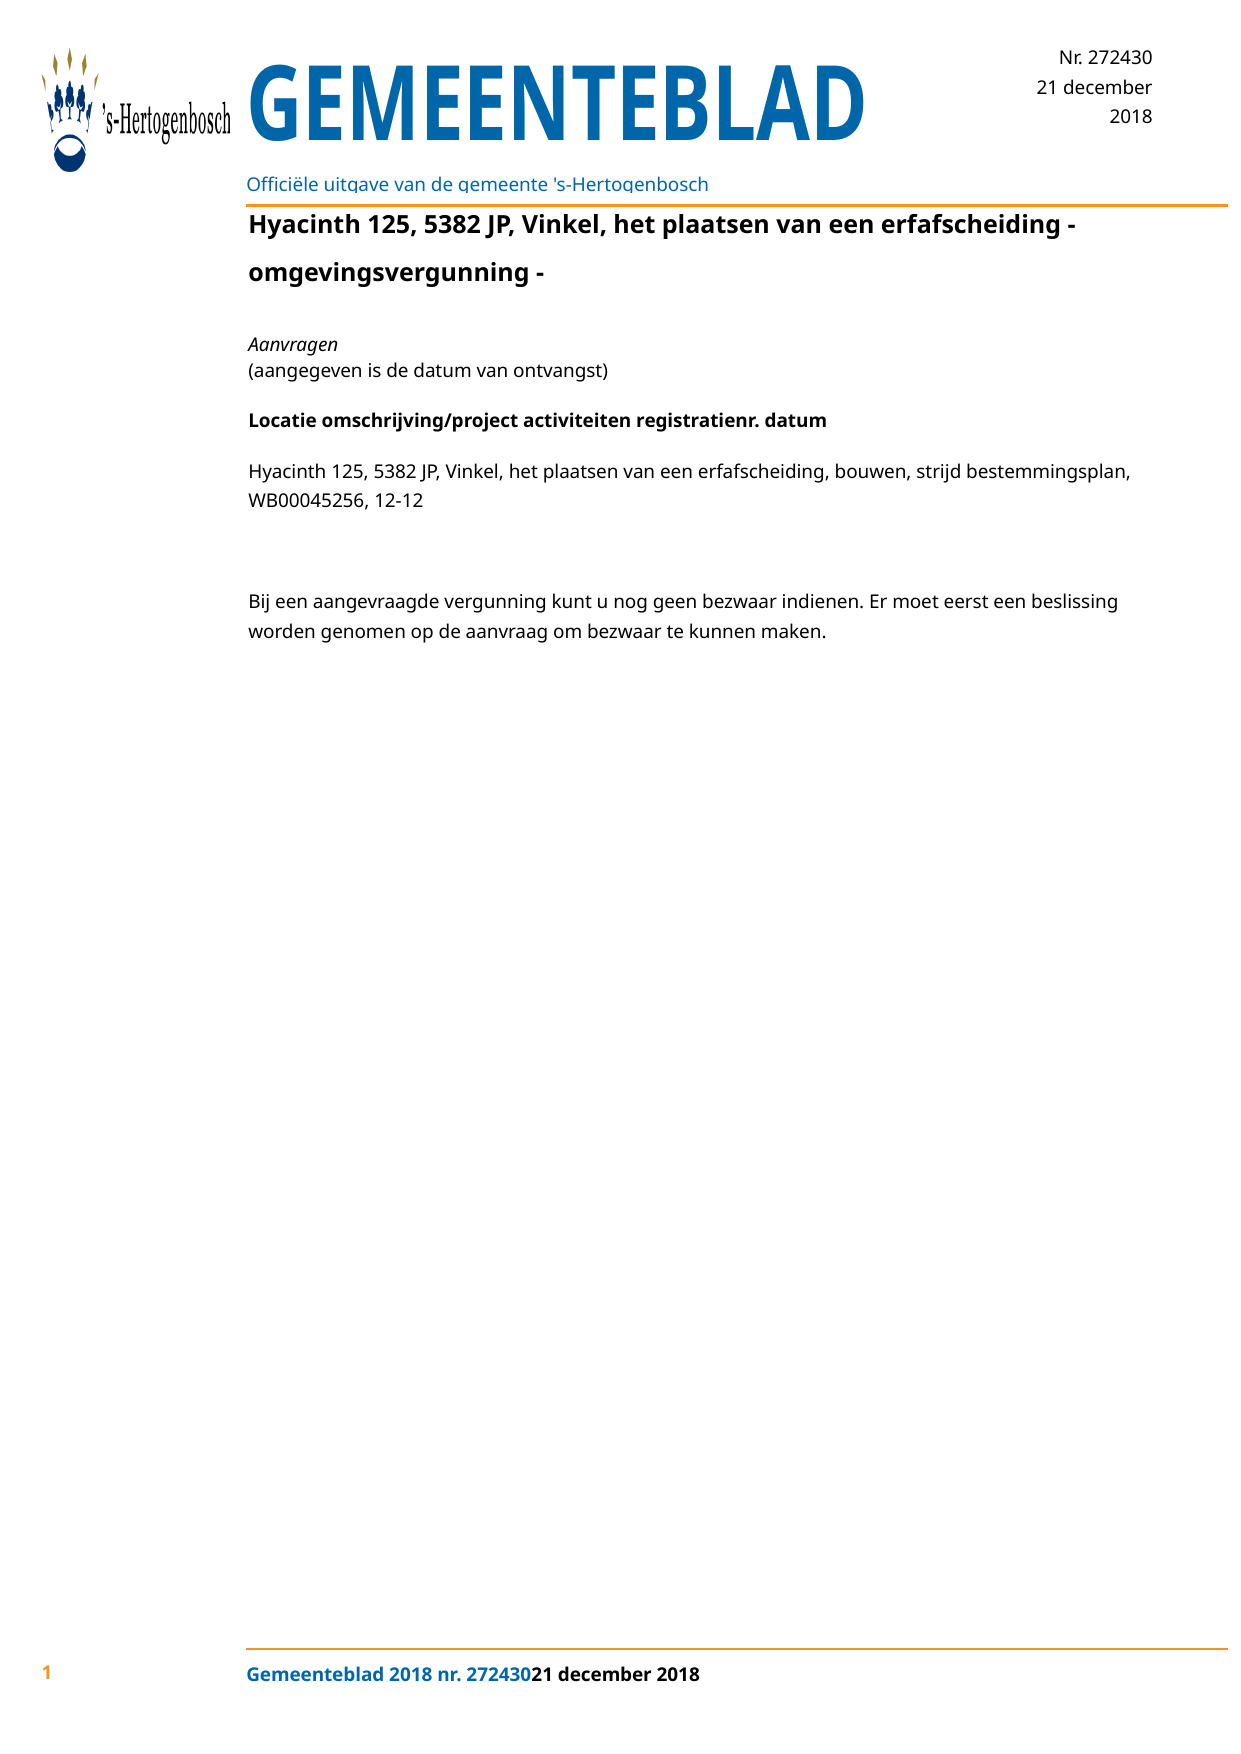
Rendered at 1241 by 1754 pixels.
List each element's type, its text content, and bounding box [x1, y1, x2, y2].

picture [41, 47, 231, 172]
text Hyacinth 125, 5382 JP, Vinkel, het plaatsen van een erfafscheiding - omgevingsvergunning - [248, 207, 1152, 288]
text Aanvragen [248, 331, 1152, 357]
text Locatie omschrijving/project activiteiten registratienr. datum [248, 408, 1152, 433]
text Bij een aangevraagde vergunning kunt u nog geen bezwaar indienen. Er moet eerst een beslissing worden genomen op de aanvraag om bezwaar te kunnen maken. [248, 588, 1152, 644]
text Hyacinth 125, 5382 JP, Vinkel, het plaatsen van een erfafscheiding, bouwen, strijd bestemmingsplan, WB00045256, 12-12 [248, 458, 1152, 513]
text (aangegeven is de datum van ontvangst) [248, 357, 1152, 383]
